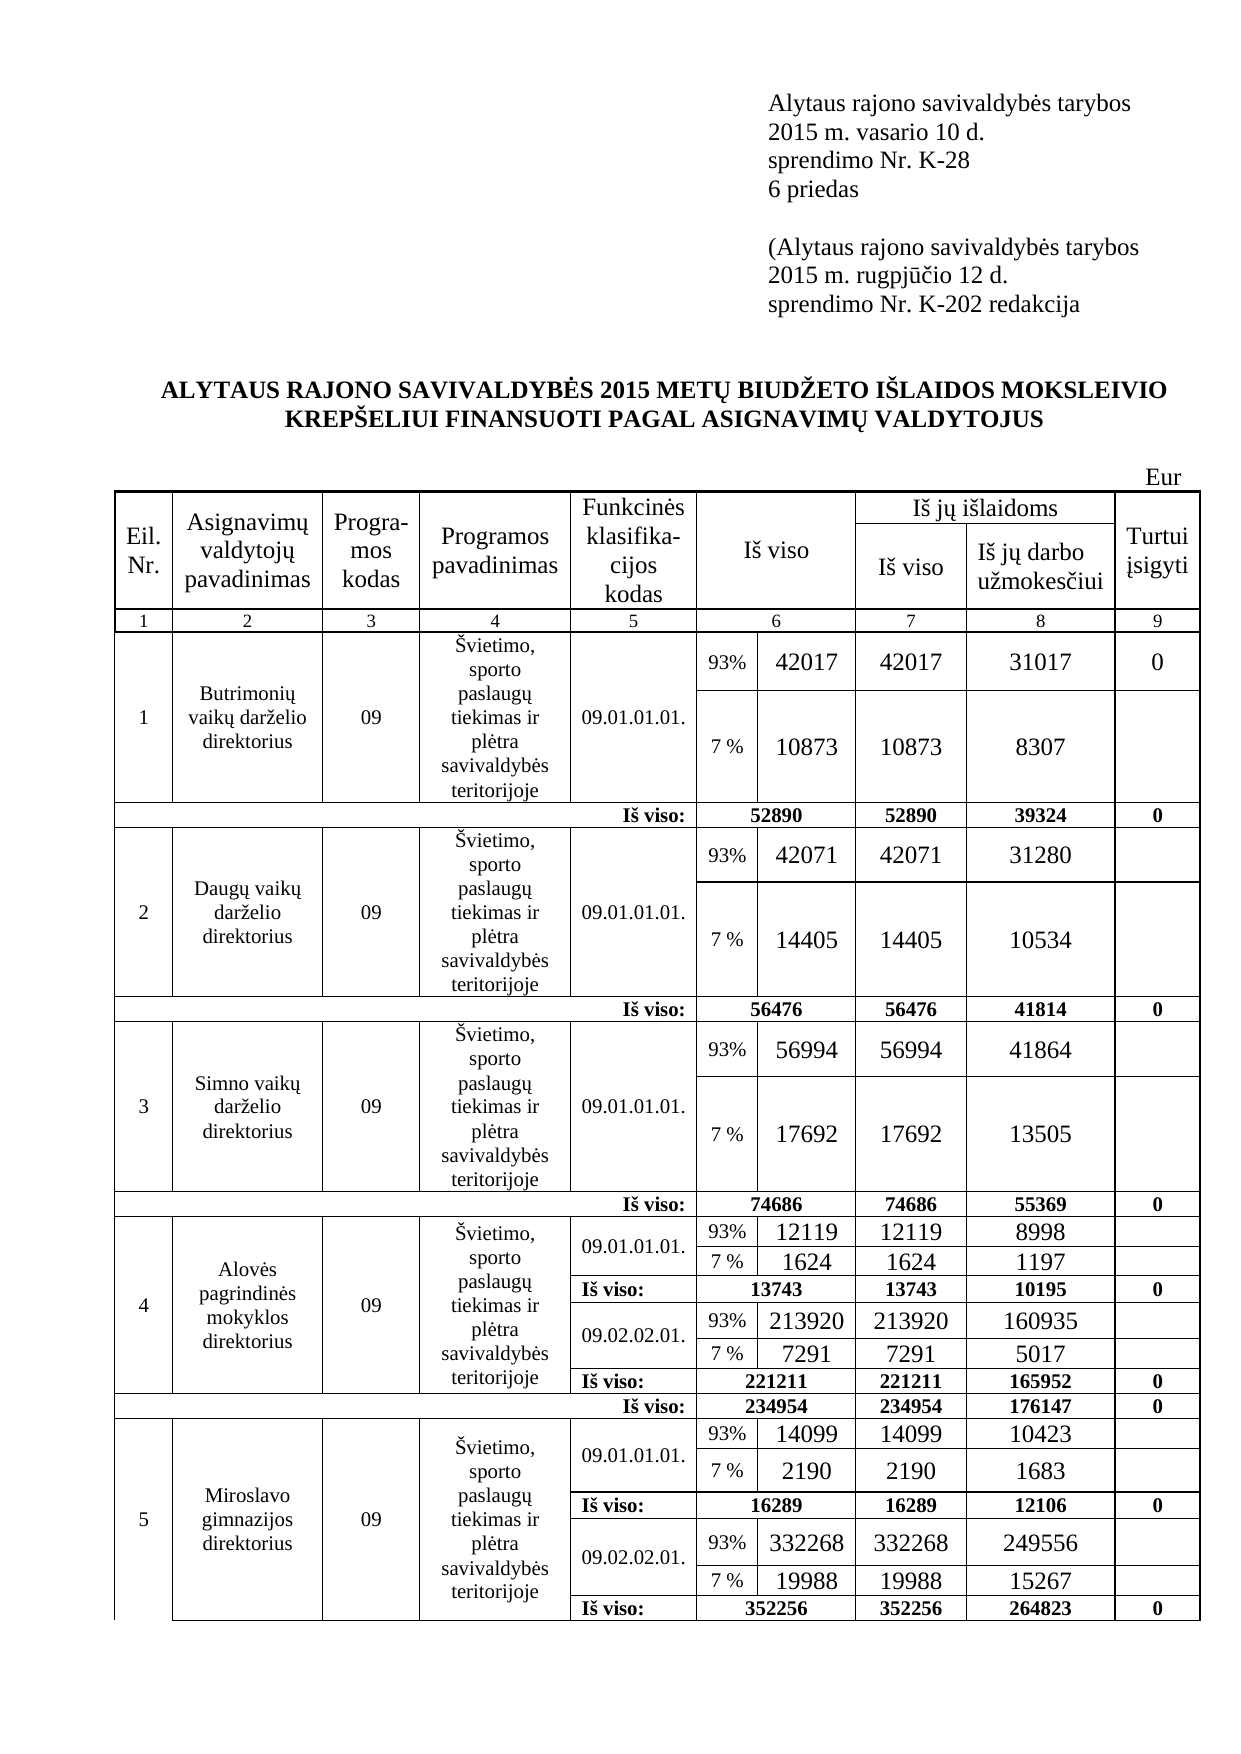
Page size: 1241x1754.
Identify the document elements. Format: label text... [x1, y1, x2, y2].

text ALYTAUS RAJONO SAVIVALDYBĖS 2015 METŲ BIUDŽETO IŠLAIDOS MOKSLEIVIO KREPŠELIUI FINANSUOTI PAGAL ASIGNAVIMŲ VALDYTOJUS [148, 375, 1181, 433]
table_cell 09 [323, 1022, 419, 1191]
table_cell 9 [1116, 610, 1199, 631]
table_cell 09.01.01.01. [571, 828, 696, 996]
table_cell 41814 [967, 997, 1114, 1021]
table_cell 09.01.01.01. [571, 633, 696, 802]
table_cell 09.01.01.01. [571, 1217, 696, 1275]
table_cell Daugų vaikų darželio direktorius [173, 828, 322, 996]
table_cell 0 [1116, 633, 1199, 690]
text sprendimo Nr. K-202 redakcija [148, 289, 1181, 318]
table_cell 6 [697, 610, 855, 631]
table_cell 7 % [697, 1339, 757, 1368]
text (Alytaus rajono savivaldybės tarybos [148, 232, 1181, 260]
table_cell Iš viso: [571, 1369, 696, 1393]
table_cell Iš jų darbo užmokesčiui [967, 524, 1114, 607]
table_cell 17692 [758, 1077, 855, 1191]
table_cell 10873 [758, 691, 855, 802]
table_cell 56476 [697, 997, 855, 1021]
table_cell 176147 [967, 1394, 1114, 1418]
table_cell 0 [1116, 1192, 1199, 1216]
table_cell [1116, 1022, 1199, 1076]
table_cell 4 [115, 1217, 172, 1393]
table_cell 16289 [697, 1493, 855, 1518]
table_cell 93% [697, 1419, 757, 1448]
table_cell [1116, 1519, 1199, 1565]
table_header Asignavimų valdytojų pavadinimas [173, 493, 322, 607]
table_cell 1 [115, 633, 172, 802]
table_cell 09 [323, 1419, 419, 1620]
table_cell [1116, 1339, 1199, 1368]
table_cell 12119 [758, 1217, 855, 1246]
table_cell [1116, 1449, 1199, 1491]
table_cell 5 [115, 1419, 172, 1620]
table_cell Iš viso: [115, 1192, 696, 1216]
table_cell 93% [697, 1022, 757, 1076]
text Alytaus rajono savivaldybės tarybos [148, 88, 1181, 117]
table_cell Miroslavo gimnazijos direktorius [173, 1419, 322, 1620]
table_cell 1 [116, 610, 172, 631]
table_cell 09 [323, 828, 419, 996]
table_cell 160935 [967, 1303, 1114, 1338]
table_cell 264823 [967, 1596, 1114, 1620]
table_cell 17692 [856, 1077, 966, 1191]
table_cell Alovės pagrindinės mokyklos direktorius [173, 1217, 322, 1393]
table_cell Iš viso [856, 524, 966, 607]
table_cell 09 [323, 1217, 419, 1393]
table_cell [1116, 1419, 1199, 1448]
table_cell 7 % [697, 1566, 757, 1595]
table_cell 93% [697, 1303, 757, 1338]
table_cell 39324 [967, 803, 1114, 827]
table_cell 19988 [856, 1566, 966, 1595]
table_cell [1116, 1077, 1199, 1191]
table_cell Iš viso: [115, 1394, 696, 1418]
table_cell Iš viso: [115, 803, 696, 827]
table_cell 93% [697, 633, 757, 690]
table_cell 249556 [967, 1519, 1114, 1565]
table_cell 74686 [697, 1192, 855, 1216]
table_cell [1116, 1217, 1199, 1246]
table_cell 16289 [856, 1493, 966, 1518]
table_cell Švietimo, sporto paslaugų tiekimas ir plėtra savivaldybės teritorijoje [420, 1419, 570, 1620]
table_cell 3 [115, 1022, 172, 1191]
table_cell 7 % [697, 1449, 757, 1491]
table_cell 8998 [967, 1217, 1114, 1246]
table_cell 7 % [697, 1077, 757, 1191]
table_cell 14099 [758, 1419, 855, 1448]
table_cell 0 [1116, 997, 1199, 1021]
table_cell 42071 [856, 828, 966, 881]
table_cell 12119 [856, 1217, 966, 1246]
table_cell 93% [697, 828, 757, 881]
table_cell 352256 [697, 1596, 855, 1620]
table_header Programos pavadinimas [420, 493, 570, 607]
table_cell 352256 [856, 1596, 966, 1620]
text 2015 m. rugpjūčio 12 d. [148, 260, 1181, 289]
table_header Eil. Nr. [116, 493, 172, 607]
table_cell 10195 [967, 1276, 1114, 1302]
table_cell 56476 [856, 997, 966, 1021]
text Eur [148, 462, 1181, 490]
table_cell 14405 [856, 883, 966, 996]
table_cell 1624 [758, 1247, 855, 1275]
table_header Turtui įsigyti [1116, 493, 1199, 607]
table_cell 7 % [697, 1247, 757, 1275]
table_cell Iš viso: [571, 1493, 696, 1518]
table_cell Butrimonių vaikų darželio direktorius [173, 633, 322, 802]
table_cell [1116, 828, 1199, 881]
table_cell 13505 [967, 1077, 1114, 1191]
table_cell 0 [1116, 1596, 1199, 1620]
table_cell 42071 [758, 828, 855, 881]
table_header Funkcinės klasifika-cijos kodas [571, 493, 696, 607]
table_cell 09.01.01.01. [571, 1022, 696, 1191]
table_cell 7 [856, 610, 966, 631]
table_cell Iš viso: [115, 997, 696, 1021]
table_cell 10873 [856, 691, 966, 802]
table_cell 55369 [967, 1192, 1114, 1216]
table_header Iš viso [697, 493, 855, 607]
table_cell 234954 [697, 1394, 855, 1418]
table_cell 4 [420, 610, 570, 631]
text 6 priedas [148, 174, 1181, 203]
table_cell 7 % [697, 691, 757, 802]
table_cell 13743 [697, 1276, 855, 1302]
text sprendimo Nr. K-28 [148, 145, 1181, 174]
table_cell 165952 [967, 1369, 1114, 1393]
table_cell 213920 [758, 1303, 855, 1338]
table_cell [1116, 883, 1199, 996]
table_cell 1197 [967, 1247, 1114, 1275]
table_cell 8 [967, 610, 1114, 631]
table_cell 31017 [967, 633, 1114, 690]
table_cell Švietimo, sporto paslaugų tiekimas ir plėtra savivaldybės teritorijoje [420, 633, 570, 802]
table_cell 09.01.01.01. [571, 1419, 696, 1491]
table_cell 332268 [856, 1519, 966, 1565]
table_cell Simno vaikų darželio direktorius [173, 1022, 322, 1191]
table_cell 10534 [967, 883, 1114, 996]
table_cell 93% [697, 1217, 757, 1246]
table_cell 221211 [856, 1369, 966, 1393]
table_cell 0 [1116, 1369, 1199, 1393]
table_cell 13743 [856, 1276, 966, 1302]
table_cell 213920 [856, 1303, 966, 1338]
table_header Iš jų išlaidoms [856, 493, 1114, 523]
table_cell 0 [1116, 1276, 1199, 1302]
table_cell 12106 [967, 1493, 1114, 1518]
table_cell Iš viso: [571, 1596, 696, 1620]
text 2015 m. vasario 10 d. [148, 117, 1181, 145]
table_header Progra-mos kodas [323, 493, 419, 607]
table_cell [1116, 1247, 1199, 1275]
table_cell 7 % [697, 883, 757, 996]
table_cell 09.02.02.01. [571, 1519, 696, 1595]
table_cell 14099 [856, 1419, 966, 1448]
table_cell 5017 [967, 1339, 1114, 1368]
table_cell 15267 [967, 1566, 1114, 1595]
table_cell 42017 [856, 633, 966, 690]
table_cell 19988 [758, 1566, 855, 1595]
table_cell 10423 [967, 1419, 1114, 1448]
table_cell 42017 [758, 633, 855, 690]
table_cell [1116, 1303, 1199, 1338]
table_cell 93% [697, 1519, 757, 1565]
table_cell 09.02.02.01. [571, 1303, 696, 1368]
table_cell 31280 [967, 828, 1114, 881]
table_cell 332268 [758, 1519, 855, 1565]
table_cell [1116, 1566, 1199, 1595]
table_cell 7291 [856, 1339, 966, 1368]
table_cell 52890 [697, 803, 855, 827]
table_cell 0 [1116, 1394, 1199, 1418]
table_cell 2190 [856, 1449, 966, 1491]
table_cell 221211 [697, 1369, 855, 1393]
table_cell 52890 [856, 803, 966, 827]
table_cell Švietimo, sporto paslaugų tiekimas ir plėtra savivaldybės teritorijoje [420, 1022, 570, 1191]
table_cell 2190 [758, 1449, 855, 1491]
table_cell 41864 [967, 1022, 1114, 1076]
table_cell 2 [115, 828, 172, 996]
table_cell 3 [323, 610, 419, 631]
table_cell 56994 [758, 1022, 855, 1076]
table_cell 5 [571, 610, 696, 631]
table_cell 0 [1116, 803, 1199, 827]
table_cell Iš viso: [571, 1276, 696, 1302]
table_cell [1116, 691, 1199, 802]
table_cell 0 [1116, 1493, 1199, 1518]
table_cell 14405 [758, 883, 855, 996]
table_cell 7291 [758, 1339, 855, 1368]
table_cell 2 [173, 610, 322, 631]
table_cell 234954 [856, 1394, 966, 1418]
table_cell 1624 [856, 1247, 966, 1275]
table_cell 09 [323, 633, 419, 802]
table_cell 8307 [967, 691, 1114, 802]
table_cell Švietimo, sporto paslaugų tiekimas ir plėtra savivaldybės teritorijoje [420, 828, 570, 996]
table_cell 74686 [856, 1192, 966, 1216]
table_cell 1683 [967, 1449, 1114, 1491]
table_cell Švietimo, sporto paslaugų tiekimas ir plėtra savivaldybės teritorijoje [420, 1217, 570, 1393]
table_cell 56994 [856, 1022, 966, 1076]
